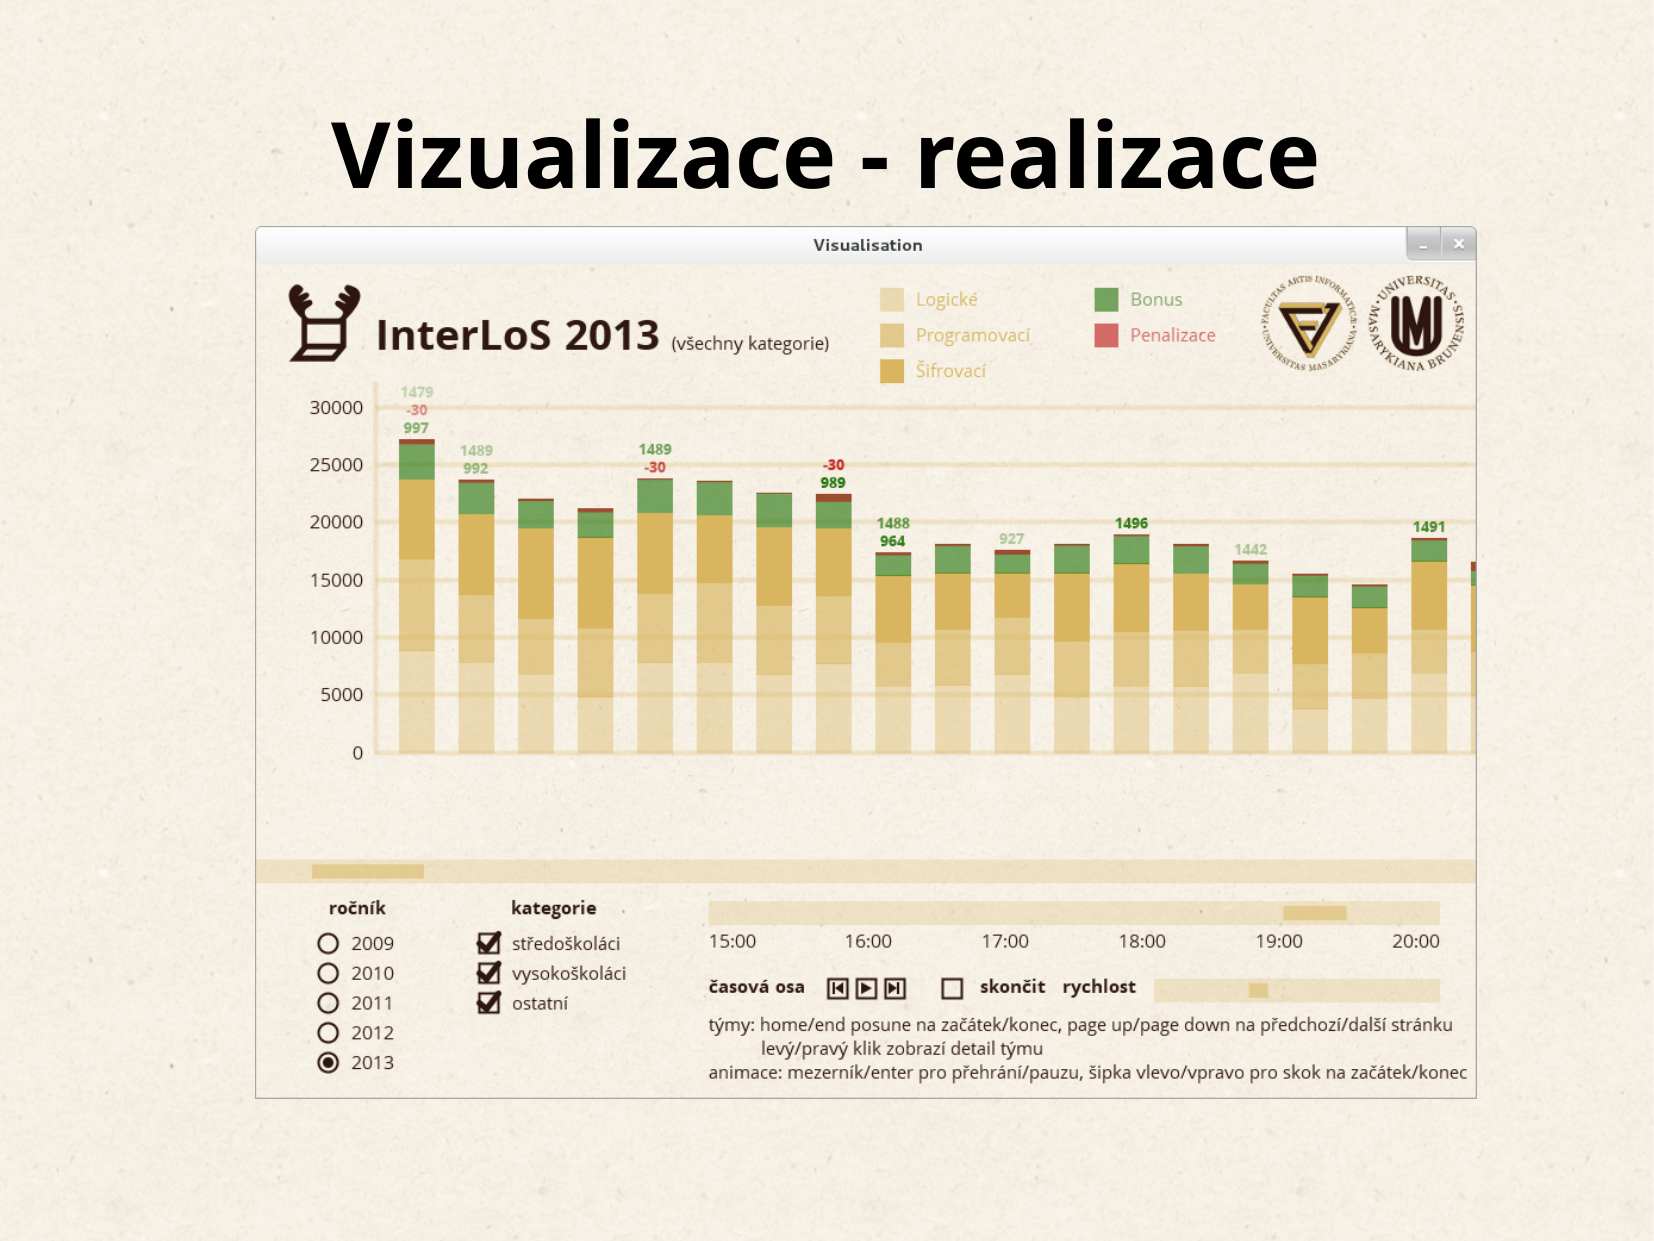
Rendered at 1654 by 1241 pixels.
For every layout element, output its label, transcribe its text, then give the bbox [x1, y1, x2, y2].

title Vizualizace - realizace [82, 49, 1571, 257]
picture [0, 0, 1654, 1241]
